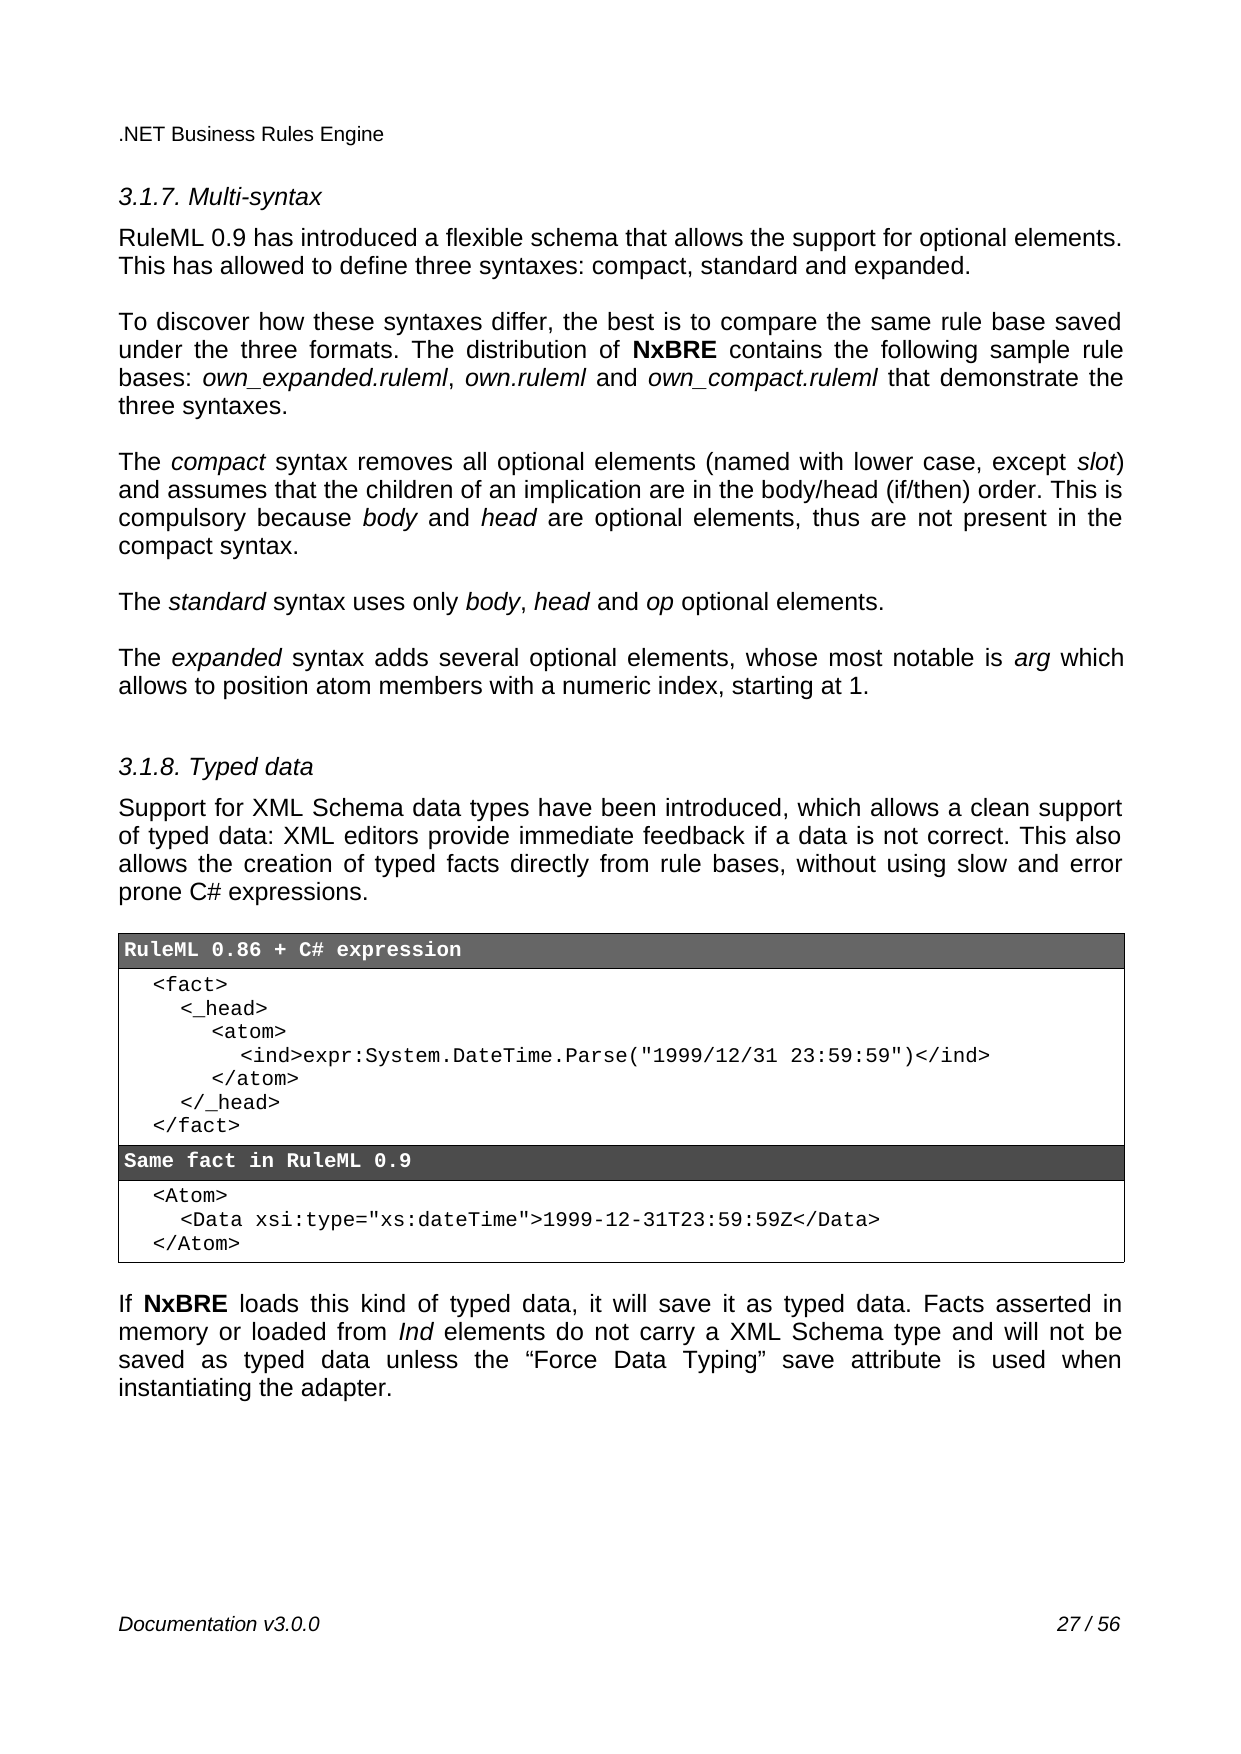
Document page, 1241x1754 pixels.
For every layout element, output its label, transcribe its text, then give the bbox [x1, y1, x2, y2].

table_header RuleML 0.86 + C# expression [119, 934, 1124, 968]
text Support for XML Schema data types have been introduced, which allows a clean support of typed data: XML editors provide immediate feedback if a data is not correct. This also allows the creation of typed facts directly from rule bases, without using slow and error prone C# expressions. [118, 793, 1124, 906]
text If NxBRE loads this kind of typed data, it will save it as typed data. Facts asserted in memory or loaded from Ind elements do not carry a XML Schema type and will not be saved as typed data unless the “Force Data Typing” save attribute is used when instantiating the adapter. [118, 1290, 1124, 1402]
text To discover how these syntaxes differ, the best is to compare the same rule base saved under the three formats. The distribution of NxBRE contains the following sample rule bases: own_expanded.ruleml, own.ruleml and own_compact.ruleml that demonstrate the three syntaxes. [118, 308, 1124, 420]
subtitle Multi-syntax [118, 183, 1124, 211]
table_cell <Atom> <Data xsi:type="xs:dateTime">1999-12-31T23:59:59Z</Data> </Atom> [119, 1181, 1124, 1262]
text The compact syntax removes all optional elements (named with lower case, except slot) and assumes that the children of an implication are in the body/head (if/then) order. This is compulsory because body and head are optional elements, thus are not present in the compact syntax. [118, 448, 1124, 560]
table_cell Same fact in RuleML 0.9 [119, 1146, 1124, 1180]
text The expanded syntax adds several optional elements, whose most notable is arg which allows to position atom members with a numeric index, starting at 1. [118, 644, 1124, 700]
text The standard syntax uses only body, head and op optional elements. [118, 588, 1124, 616]
subtitle Typed data [118, 753, 1124, 781]
table_cell <fact> <_head> <atom> <ind>expr:System.DateTime.Parse("1999/12/31 23:59:59")</ind> </atom> </_head> </fact> [119, 969, 1124, 1145]
text RuleML 0.9 has introduced a flexible schema that allows the support for optional elements. This has allowed to define three syntaxes: compact, standard and expanded. [118, 223, 1124, 279]
